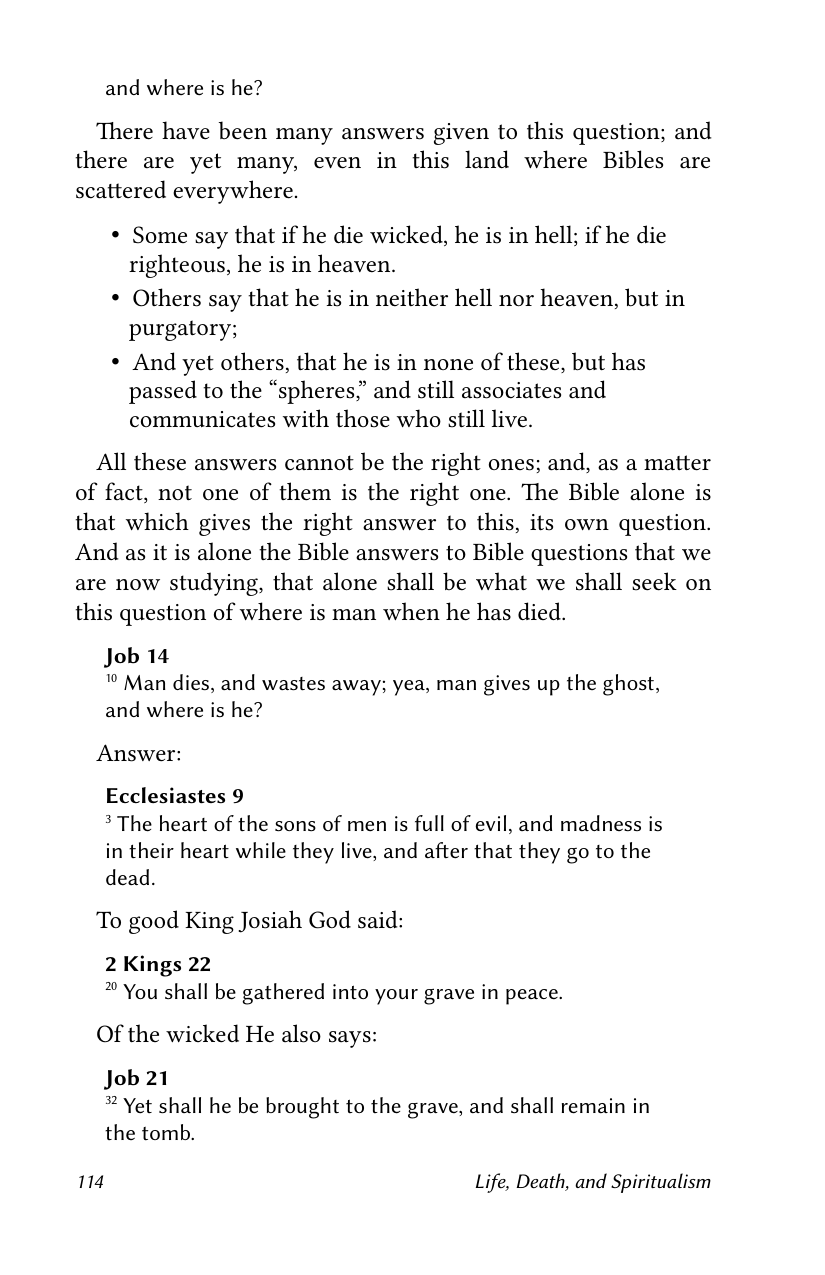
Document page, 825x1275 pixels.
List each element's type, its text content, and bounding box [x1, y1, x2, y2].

text and where is he? [105, 75, 682, 101]
text 20 You shall be gathered into your grave in peace. [105, 978, 682, 1005]
list Some say that if he die wicked, he is in hell; if he die righteous, he is in heaven. [111, 221, 712, 278]
text There have been many answers given to this question; and there are yet many, even in this land where Bibles are scattered everywhere. [75, 117, 712, 205]
text 32 Yet shall he be brought to the grave, and shall remain in the tomb. [105, 1093, 682, 1146]
text 10 Man dies, and wastes away; yea, man gives up the ghost, and where is he? [105, 670, 682, 723]
text Job 21 [105, 1065, 712, 1091]
list Others say that he is in neither hell nor heaven, but in purgatory; [111, 284, 712, 342]
text 2 Kings 22 [105, 951, 712, 977]
text Answer: [75, 738, 712, 767]
text To good King Josiah God said: [75, 906, 712, 934]
text Of the wicked He also says: [75, 1020, 712, 1049]
text Job 14 [105, 643, 712, 669]
text All these answers cannot be the right ones; and, as a matter of fact, not one of them is the right one. The Bible alone is that which gives the right answer to this, its own question. And as it is alone the Bible answers to Bible questions that we are now studying, that alone shall be what we shall seek on this question of where is man when he has died. [75, 448, 712, 626]
list And yet others, that he is in none of these, but has passed to the “spheres,” and still associates and communicates with those who still live. [111, 348, 712, 433]
text Ecclesiastes 9 [105, 783, 712, 809]
text 3 The heart of the sons of men is full of evil, and madness is in their heart while they live, and after that they go to the dead. [105, 811, 682, 891]
